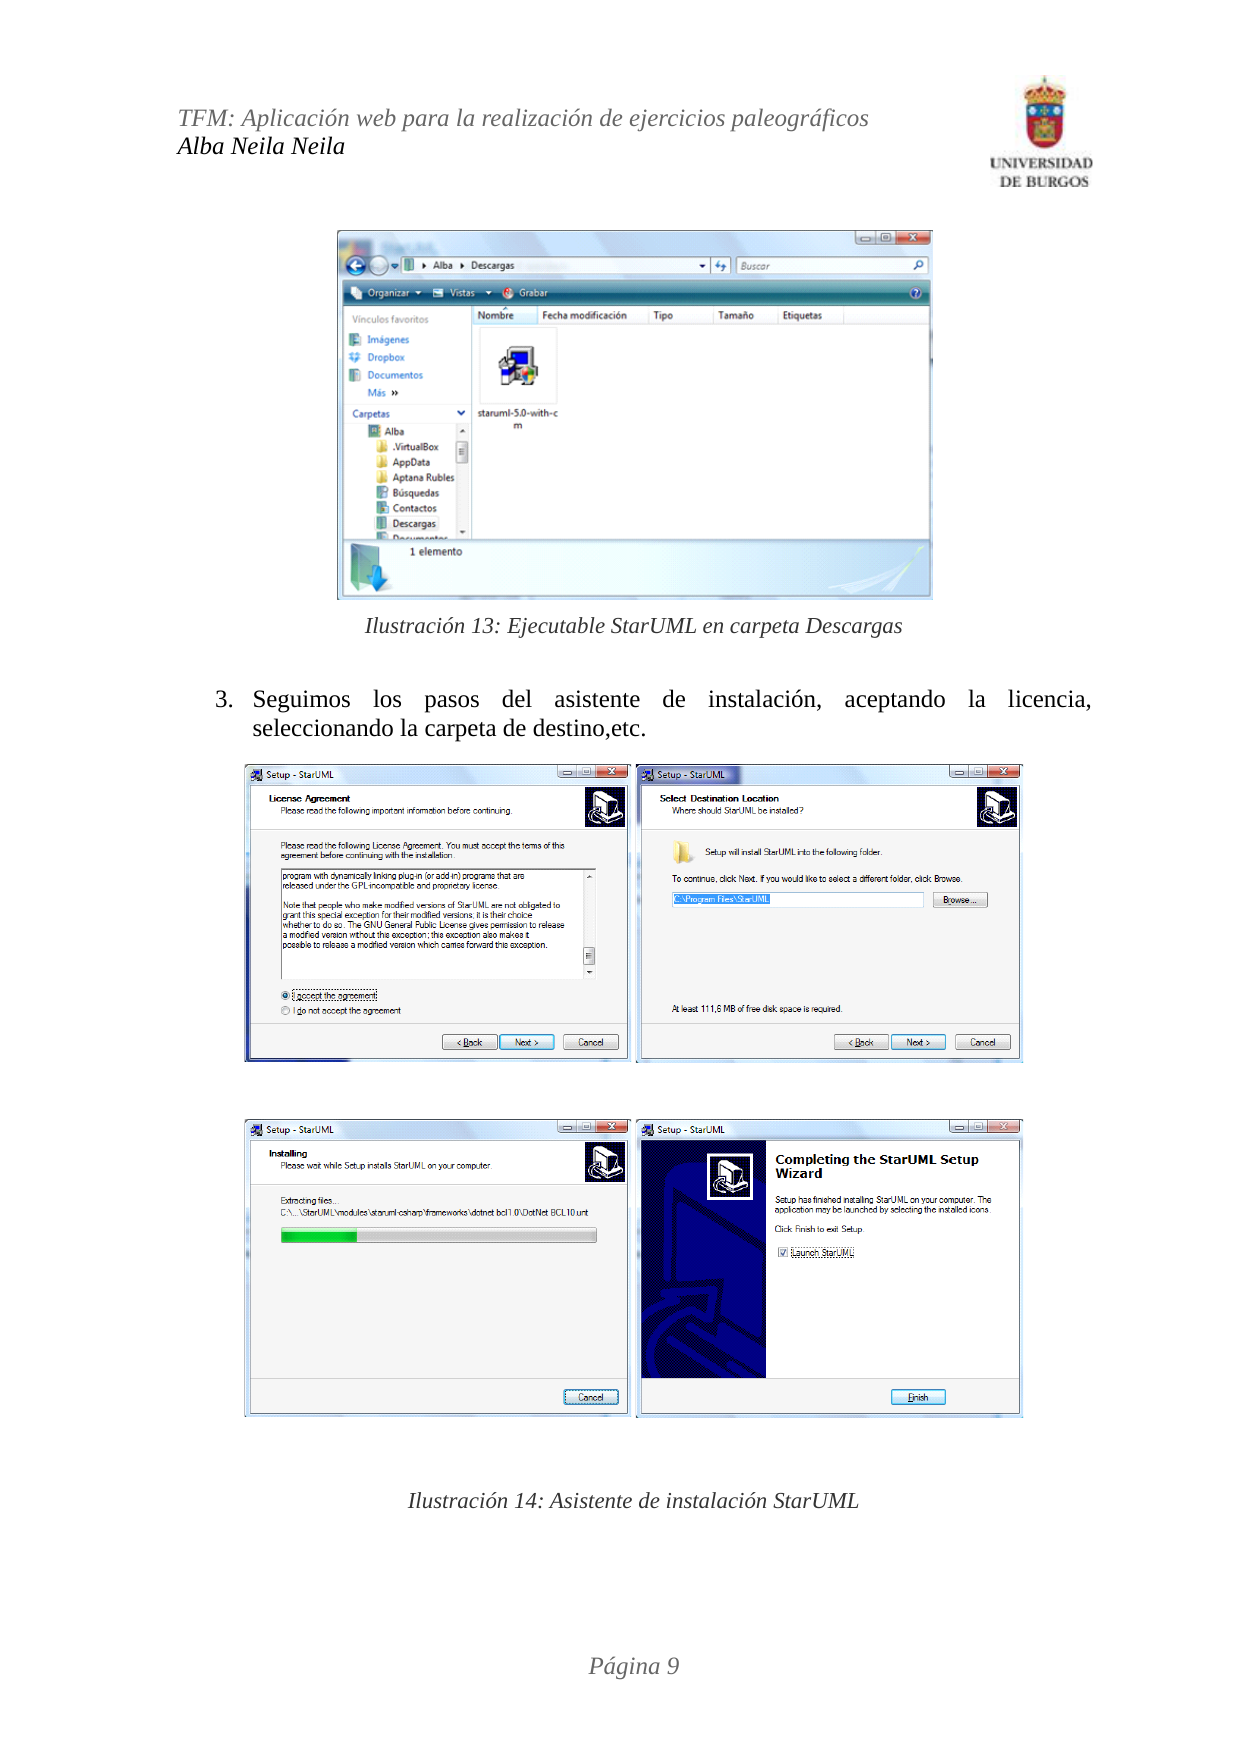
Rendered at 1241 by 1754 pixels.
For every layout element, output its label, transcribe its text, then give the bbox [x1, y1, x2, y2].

table_header [243, 759, 632, 1113]
text Ilustración 14: Asistente de instalación StarUML [177, 1487, 1092, 1513]
table_header [633, 759, 1026, 1113]
list Seguimos los pasos del asistente de instalación, aceptando la licencia, seleccionando la carpeta de destino,etc. [215, 684, 1092, 742]
picture [990, 75, 1093, 187]
table_cell [243, 1114, 632, 1474]
list Ilustración 13: Ejecutable StarUML en carpeta Descargas [337, 600, 933, 639]
table_cell [633, 1114, 1026, 1474]
